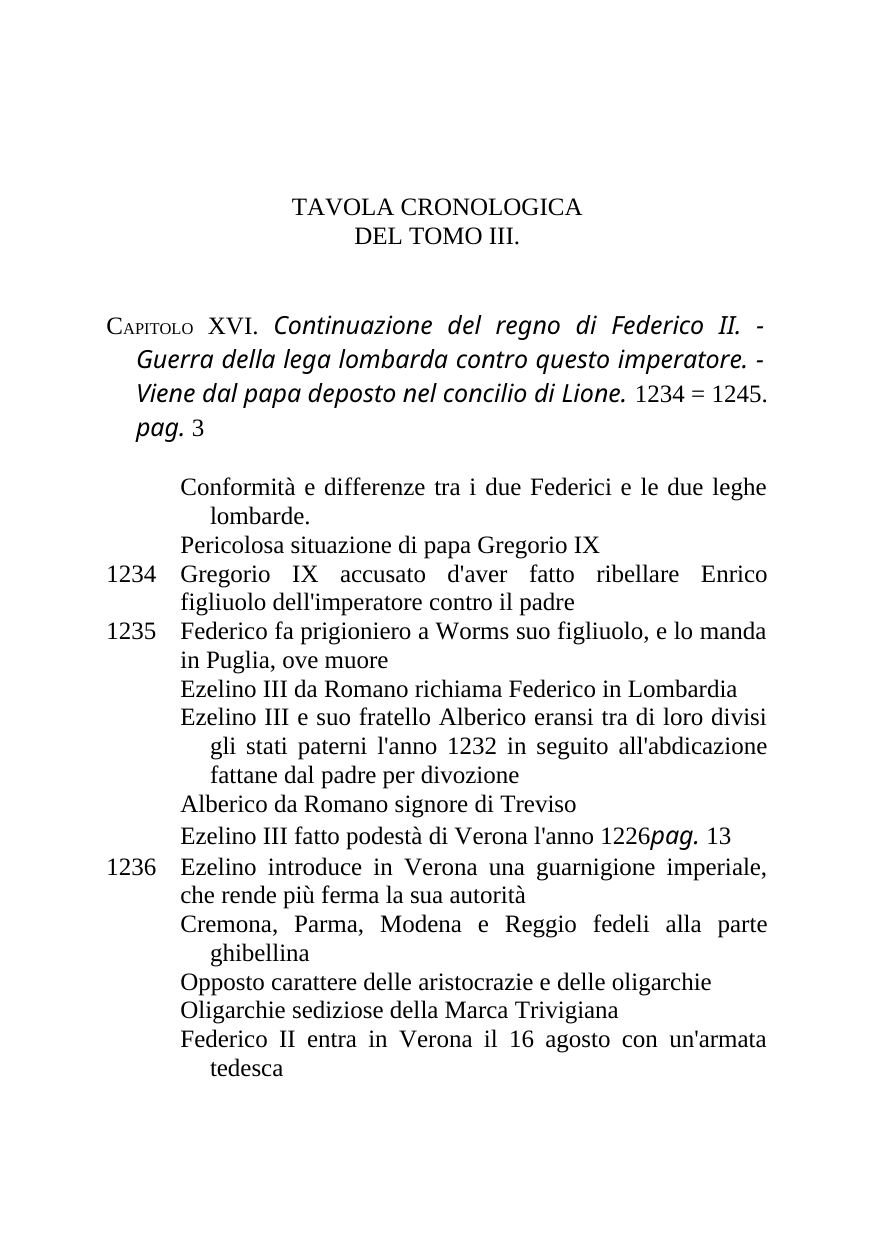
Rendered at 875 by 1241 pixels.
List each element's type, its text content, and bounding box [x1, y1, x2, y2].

text Federico II entra in Verona il 16 agosto con un'armata tedesca [180, 1024, 768, 1082]
text Ezelino III e suo fratello Alberico eransi tra di loro divisi gli stati paterni l'anno 1232 in seguito all'abdicazione fattane dal padre per divozione [180, 702, 768, 789]
text Cremona, Parma, Modena e Reggio fedeli alla parte ghibellina [180, 909, 768, 967]
text Alberico da Romano signore di Treviso [180, 789, 768, 817]
text Oligarchie sediziose della Marca Trivigiana [180, 995, 768, 1024]
text TAVOLA CRONOLOGICA [106, 192, 768, 221]
text 1236 Ezelino introduce in Verona una guarnigione imperiale, che rende più ferma la sua autorità [106, 852, 768, 909]
text Ezelino III fatto podestà di Verona l'anno 1226pag. 13 [180, 817, 768, 852]
text 1234 Gregorio IX accusato d'aver fatto ribellare Enrico figliuolo dell'imperatore contro il padre [106, 559, 768, 616]
text Capitolo XVI. Continuazione del regno di Federico II. - Guerra della lega lombarda contro questo imperatore. - Viene dal papa deposto nel concilio di Lione. 1234 = 1245. pag. 3 [106, 307, 768, 444]
text Opposto carattere delle aristocrazie e delle oligarchie [180, 967, 768, 995]
text DEL TOMO III. [106, 221, 768, 250]
text Pericolosa situazione di papa Gregorio IX [180, 530, 768, 559]
text 1235 Federico fa prigioniero a Worms suo figliuolo, e lo manda in Puglia, ove muore [106, 616, 768, 674]
text Conformità e differenze tra i due Federici e le due leghe lombarde. [180, 472, 768, 530]
text Ezelino III da Romano richiama Federico in Lombardia [180, 674, 768, 702]
